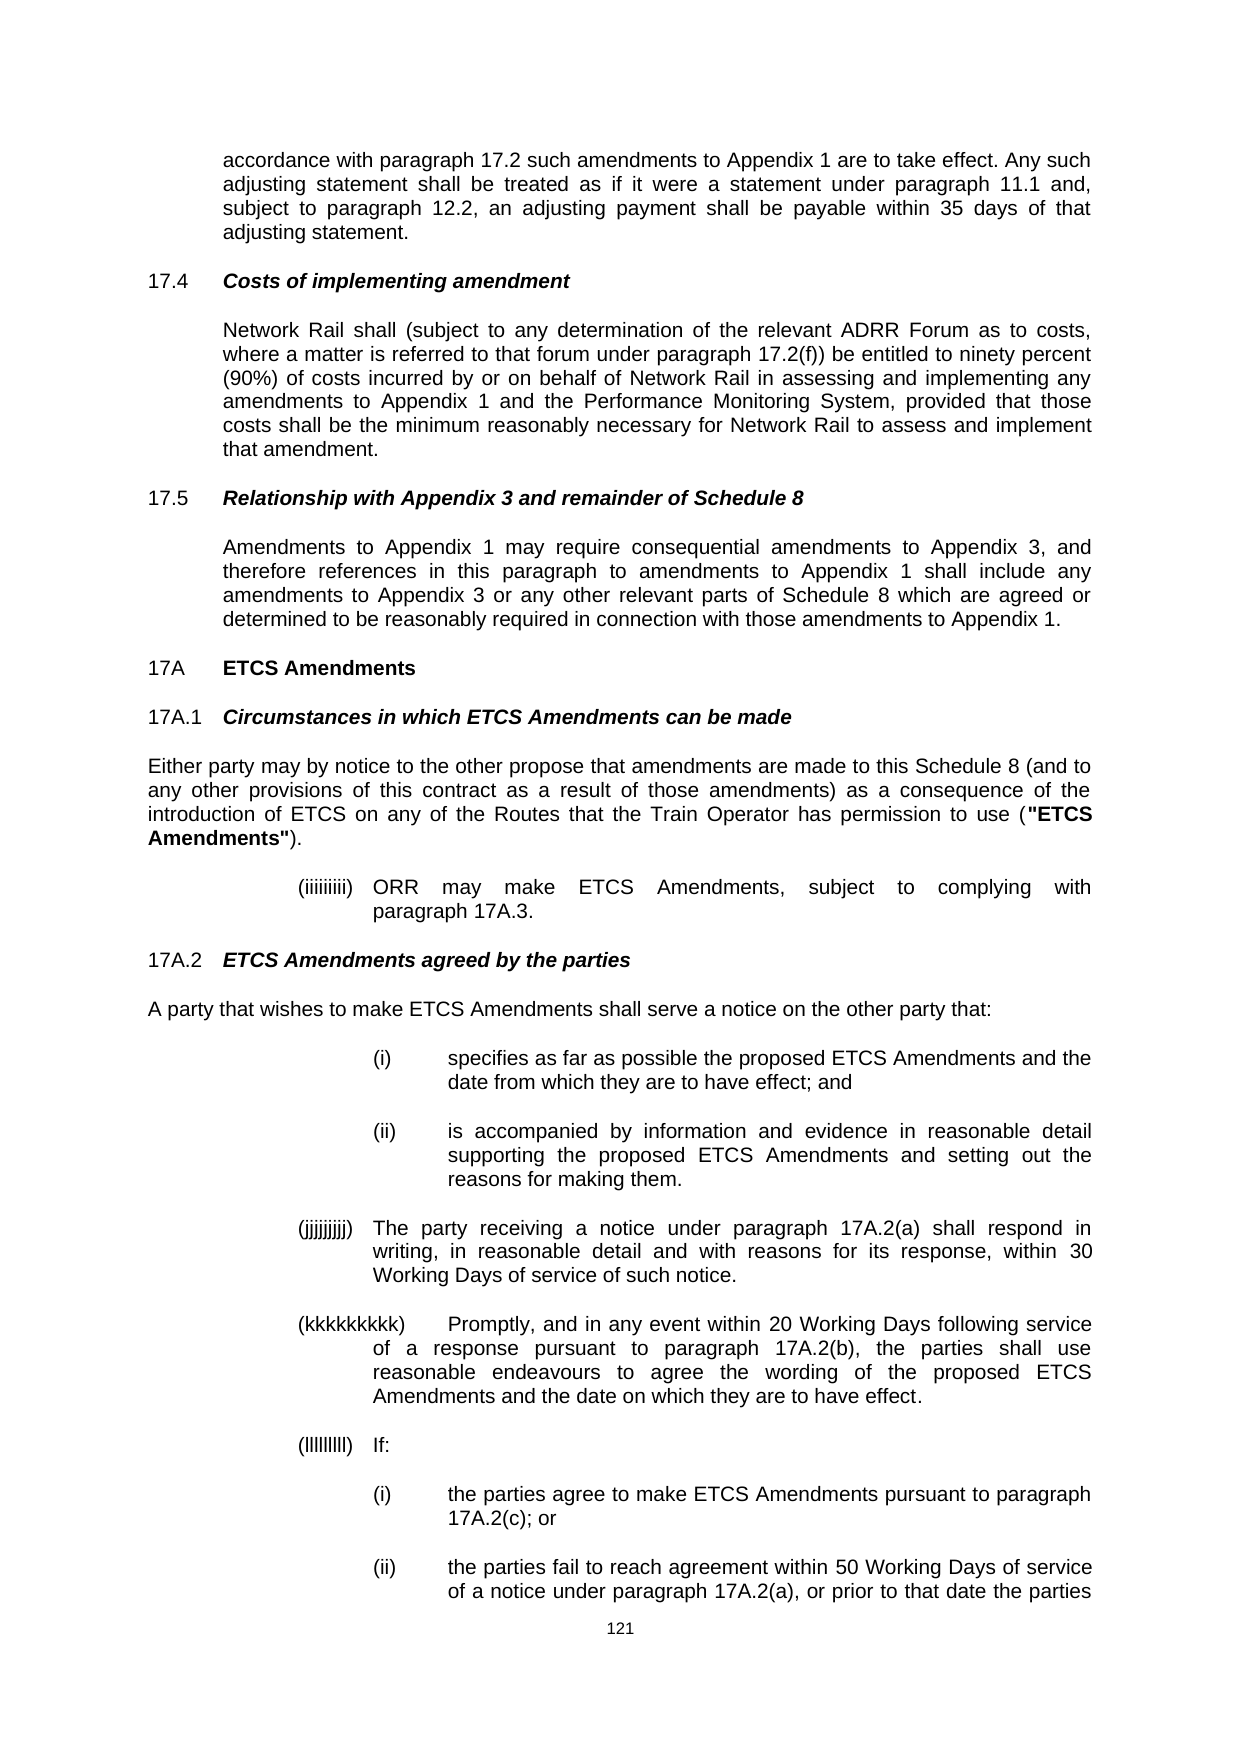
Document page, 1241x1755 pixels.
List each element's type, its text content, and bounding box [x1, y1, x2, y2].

text 17A.1 Circumstances in which ETCS Amendments can be made [148, 705, 1093, 729]
subtitle ORR may make ETCS Amendments, subject to complying with paragraph 17A.3. [298, 875, 1093, 923]
subtitle Promptly, and in any event within 20 Working Days following service of a response pursuant to paragraph 17A.2(b), the parties shall use reasonable endeavours to agree the wording of the proposed ETCS Amendments and the date on which they are to have effect. [298, 1312, 1093, 1408]
subtitle is accompanied by information and evidence in reasonable detail supporting the proposed ETCS Amendments and setting out the reasons for making them. [373, 1118, 1093, 1190]
text accordance with paragraph 17.2 such amendments to Appendix 1 are to take effect. Any such adjusting statement shall be treated as if it were a statement under paragraph 11.1 and, subject to paragraph 12.2, an adjusting payment shall be payable within 35 days of that adjusting statement. [223, 148, 1093, 243]
list Costs of implementing amendment [148, 268, 1093, 292]
text 17A ETCS Amendments [148, 656, 1093, 680]
subtitle A party that wishes to make ETCS Amendments shall serve a notice on the other party that: [148, 997, 1093, 1021]
subtitle If: [298, 1433, 1093, 1457]
text Network Rail shall (subject to any determination of the relevant ADRR Forum as to costs, where a matter is referred to that forum under paragraph 17.2(f)) be entitled to ninety percent (90%) of costs incurred by or on behalf of Network Rail in assessing and implementing any amendments to Appendix 1 and the Performance Monitoring System, provided that those costs shall be the minimum reasonably necessary for Network Rail to assess and implement that amendment. [223, 317, 1093, 461]
list Relationship with Appendix 3 and remainder of Schedule 8 [148, 486, 1093, 510]
subtitle specifies as far as possible the proposed ETCS Amendments and the date from which they are to have effect; and [373, 1046, 1093, 1093]
text 17A.2 ETCS Amendments agreed by the parties [148, 948, 1093, 972]
subtitle The party receiving a notice under paragraph 17A.2(a) shall respond in writing, in reasonable detail and with reasons for its response, within 30 Working Days of service of such notice. [298, 1215, 1093, 1287]
subtitle the parties agree to make ETCS Amendments pursuant to paragraph 17A.2(c); or [373, 1482, 1093, 1530]
text Amendments to Appendix 1 may require consequential amendments to Appendix 3, and therefore references in this paragraph to amendments to Appendix 1 shall include any amendments to Appendix 3 or any other relevant parts of Schedule 8 which are agreed or determined to be reasonably required in connection with those amendments to Appendix 1. [223, 535, 1093, 631]
subtitle Either party may by notice to the other propose that amendments are made to this Schedule 8 (and to any other provisions of this contract as a result of those amendments) as a consequence of the introduction of ETCS on any of the Routes that the Train Operator has permission to use ("ETCS Amendments"). [148, 754, 1093, 850]
subtitle the parties fail to reach agreement within 50 Working Days of service of a notice under paragraph 17A.2(a), or prior to that date the parties [373, 1555, 1093, 1603]
